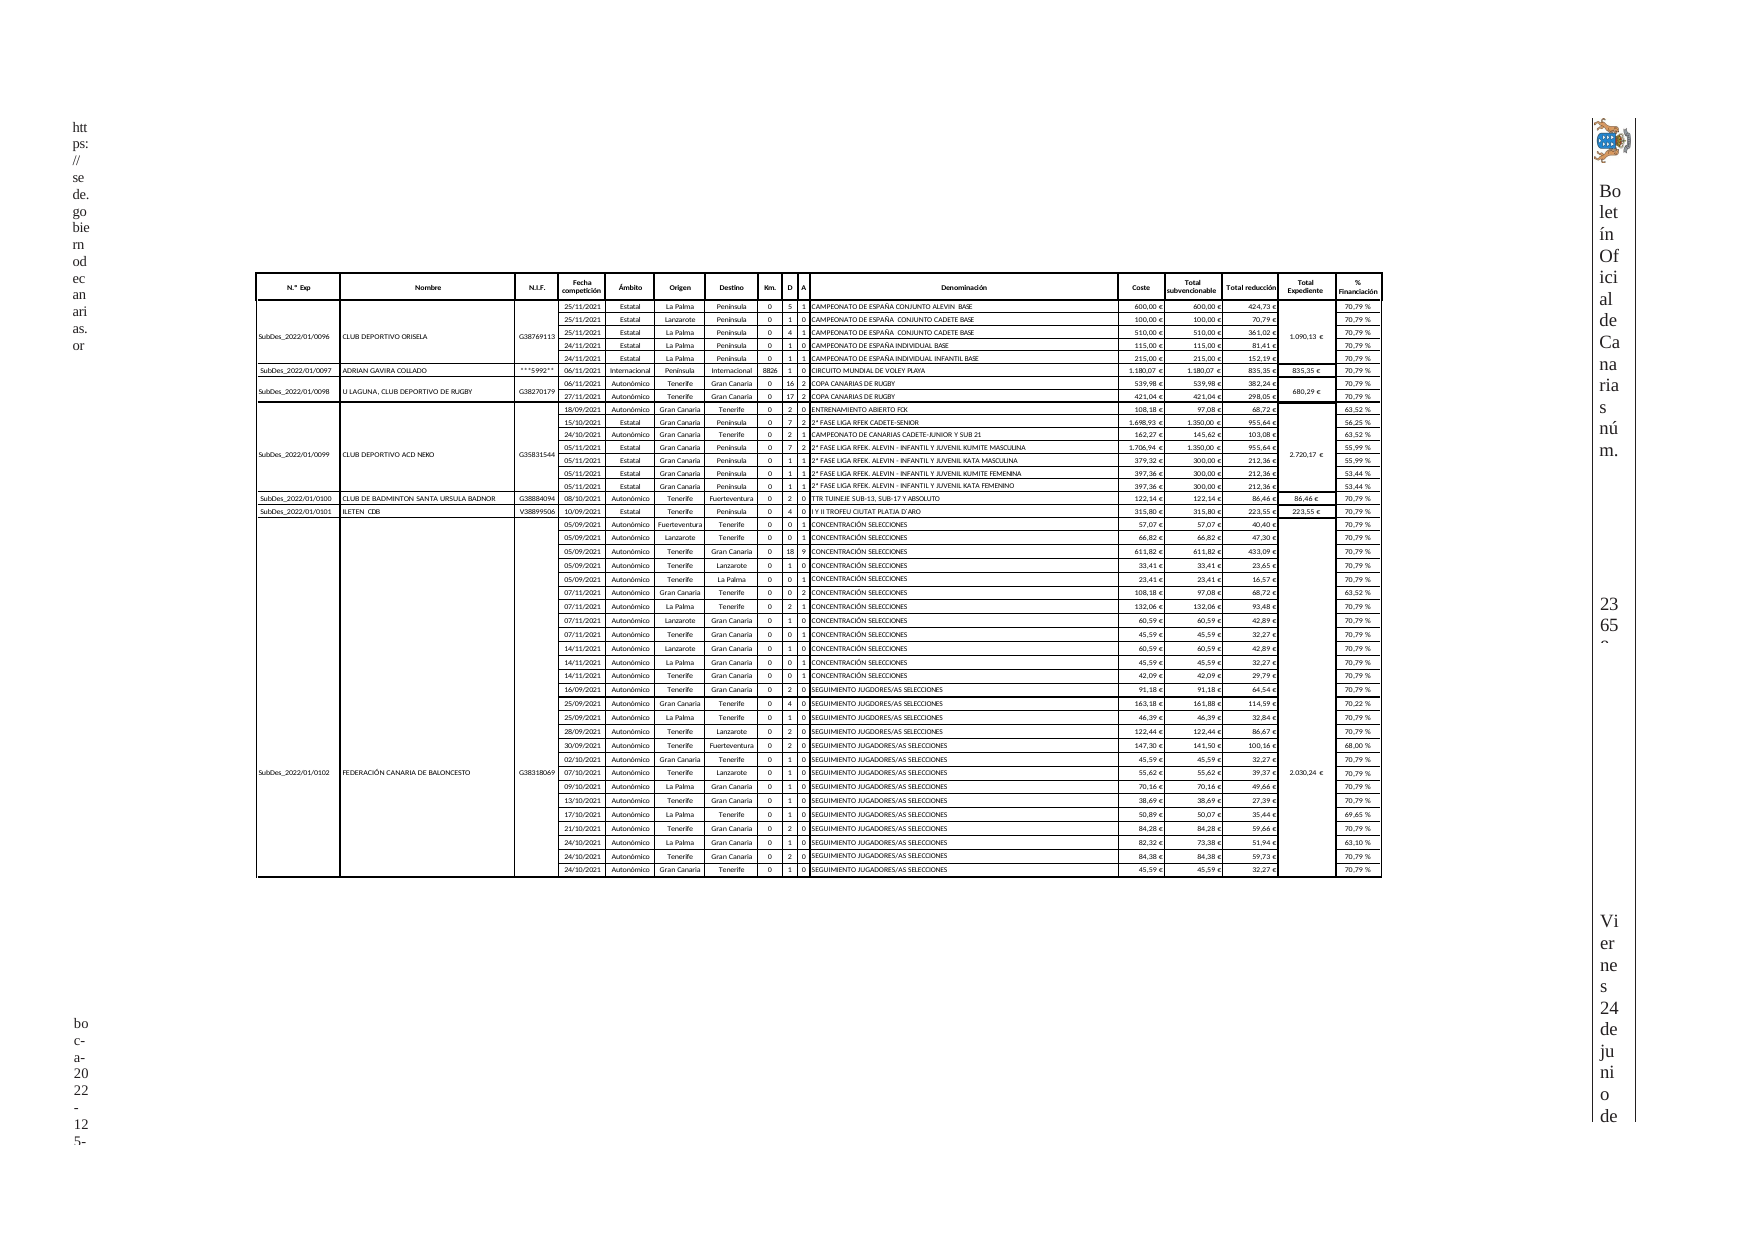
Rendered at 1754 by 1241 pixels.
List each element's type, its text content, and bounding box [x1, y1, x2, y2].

table_cell 0 [758, 415, 782, 427]
table_cell 0 [758, 767, 782, 779]
table_header Coste [1119, 274, 1164, 299]
table_header Nombre [341, 274, 514, 299]
table_cell 0 [798, 403, 809, 414]
table_cell 45,59 € [1119, 628, 1164, 641]
table_cell 1.706,94 € [1119, 441, 1164, 453]
picture [1594, 118, 1631, 163]
table_cell 0 [758, 545, 782, 558]
table_cell La Palma [655, 711, 704, 724]
table_cell 132,06 € [1165, 600, 1222, 613]
table_cell Autonómico [606, 739, 654, 752]
table_cell Península [705, 454, 757, 466]
table_cell 0 [758, 492, 782, 504]
table_cell Estatal [606, 454, 654, 466]
table_cell 0 [758, 377, 782, 389]
table_cell 108,18 € [1119, 587, 1164, 599]
table_cell 1 [798, 670, 809, 682]
table_cell 14/11/2021 [559, 670, 605, 682]
table_cell 397,36 € [1119, 479, 1164, 491]
table_cell Autonómico [606, 628, 654, 641]
table_cell 07/11/2021 [559, 614, 605, 627]
table_cell CAMPEONATO DE ESPAÑA CONJUNTO CADETE BASE [811, 326, 1118, 337]
table_cell 2 [783, 739, 797, 752]
table_cell 27,39 € [1223, 794, 1277, 807]
table_cell Lanzarote [655, 614, 704, 627]
table_cell Lanzarote [705, 559, 757, 572]
table_cell 82,32 € [1119, 836, 1164, 849]
table_cell 50,07 € [1165, 808, 1222, 821]
table_cell 1 [798, 628, 809, 641]
table_cell La Palma [655, 339, 704, 350]
table_cell 1 [798, 656, 809, 669]
table_cell 46,39 € [1119, 711, 1164, 724]
table_cell 0 [758, 739, 782, 752]
table_cell Tenerife [705, 428, 757, 440]
table_cell Autonómico [606, 781, 654, 793]
table_cell 0 [758, 614, 782, 627]
table_cell 600,00 € [1165, 301, 1222, 312]
table_cell 0 [758, 642, 782, 655]
table_cell 1 [783, 339, 797, 350]
table_cell 47,30 € [1223, 531, 1277, 544]
table_cell 23,41 € [1119, 573, 1164, 586]
table_cell 50,89 € [1119, 808, 1164, 821]
table_cell 91,18 € [1119, 684, 1164, 696]
table_cell 16/09/2021 [559, 684, 605, 696]
table_cell 25/11/2021 [559, 326, 605, 337]
table_cell 24/11/2021 [559, 351, 605, 363]
table_cell CIRCUITO MUNDIAL DE VOLEY PLAYA [811, 364, 1118, 376]
table_cell 24/10/2021 [559, 836, 605, 849]
table_cell CLUB DEPORTIVO ORISELA [341, 301, 514, 363]
table_cell 05/11/2021 [559, 467, 605, 478]
table_cell 163,18 € [1119, 698, 1164, 710]
table_cell 45,59 € [1119, 864, 1164, 876]
table_cell Península [705, 326, 757, 337]
table_cell 0 [758, 301, 782, 312]
table_cell 63,10 % [1337, 835, 1381, 849]
table_cell 1 [783, 614, 797, 627]
table_cell 361,02 € [1223, 326, 1277, 337]
table_cell SEGUIMIENTO JUGADORES/AS SELECCIONES [811, 850, 1118, 863]
table_cell Autonómico [606, 767, 654, 779]
table_cell 152,19 € [1223, 351, 1277, 363]
table_cell 70,79 % [1337, 599, 1381, 613]
table_cell SEGUIMIENTO JUGADORES/AS SELECCIONES [811, 822, 1118, 835]
table_cell 0 [758, 467, 782, 478]
table_cell SEGUIMIENTO JUGDORES/AS SELECCIONES [811, 725, 1118, 738]
table_cell 680,29 € [1279, 378, 1335, 401]
table_cell 70,79 € [1223, 313, 1277, 324]
table_cell 955,64 € [1223, 415, 1277, 427]
table_cell Gran Canaria [655, 403, 704, 414]
table_cell 53,44 % [1337, 478, 1381, 491]
table_cell 421,04 € [1165, 390, 1222, 401]
table_cell TTR TUINEJE SUB-13, SUB-17 Y ABSOLUTO [811, 492, 1118, 504]
table_cell 298,05 € [1223, 390, 1277, 401]
table_cell 05/11/2021 [559, 479, 605, 491]
table_cell 0 [783, 670, 797, 682]
table_cell 2 [798, 587, 809, 599]
table_cell 0 [798, 559, 809, 572]
table_cell SEGUIMIENTO JUGADORES/AS SELECCIONES [811, 739, 1118, 752]
table_cell CONCENTRACIÓN SELECCIONES [811, 600, 1118, 613]
text https://sede.gobiernodecanarias.org/boc [72, 118, 91, 353]
table_cell SubDes_2022/01/0097 [257, 364, 339, 376]
table_cell Autonómico [606, 559, 654, 572]
table_cell 0 [758, 781, 782, 793]
table_cell 70,16 € [1119, 781, 1164, 793]
table_cell Autonómico [606, 698, 654, 710]
table_cell 0 [798, 711, 809, 724]
table_cell 0 [798, 684, 809, 696]
table_cell 0 [783, 518, 797, 530]
table_cell 161,88 € [1165, 698, 1222, 710]
table_cell 39,37 € [1223, 767, 1277, 779]
table_cell 70,79 % [1337, 766, 1381, 779]
table_cell 57,07 € [1119, 518, 1164, 530]
table_cell Autonómico [606, 808, 654, 821]
table_cell Autonómico [606, 864, 654, 876]
table_cell 70,79 % [1337, 780, 1381, 793]
table_cell Tenerife [705, 711, 757, 724]
table_cell La Palma [655, 351, 704, 363]
table_cell 315,80 € [1165, 505, 1222, 517]
table_cell 42,89 € [1223, 642, 1277, 655]
table_cell CONCENTRACIÓN SELECCIONES [811, 642, 1118, 655]
table_cell 97,08 € [1165, 587, 1222, 599]
table_cell SEGUIMIENTO JUGADORES/AS SELECCIONES [811, 808, 1118, 821]
table_cell 70,79 % [1337, 655, 1381, 669]
table_cell La Palma [655, 301, 704, 312]
table_header N.I.F. [516, 274, 557, 299]
table_cell Estatal [606, 479, 654, 491]
table_cell Tenerife [655, 492, 704, 504]
table_cell 0 [758, 670, 782, 682]
table_cell 0 [783, 587, 797, 599]
table_cell Península [705, 415, 757, 427]
table_cell 42,09 € [1119, 670, 1164, 682]
table_cell 05/11/2021 [559, 441, 605, 453]
table_cell 70,79 % [1337, 504, 1381, 517]
table_cell 69,65 % [1337, 807, 1381, 821]
table_cell 68,72 € [1223, 587, 1277, 599]
table_cell 24/10/2021 [559, 428, 605, 440]
table_cell 66,82 € [1165, 531, 1222, 544]
table_cell Tenerife [705, 864, 757, 876]
table_cell 424,73 € [1223, 301, 1277, 312]
table_cell 84,28 € [1119, 822, 1164, 835]
table_cell 5 [783, 301, 797, 312]
table_cell 70,79 % [1337, 350, 1381, 363]
table_cell 29,79 € [1223, 670, 1277, 682]
table_cell 1 [783, 794, 797, 807]
table_cell Autonómico [606, 850, 654, 863]
table_cell 32,27 € [1223, 656, 1277, 669]
table_cell 0 [758, 864, 782, 876]
table_cell Península [705, 301, 757, 312]
table_cell 14/11/2021 [559, 642, 605, 655]
table_cell 45,59 € [1165, 656, 1222, 669]
table_cell Gran Canaria [705, 628, 757, 641]
table_cell G38884094 [515, 492, 558, 504]
table_cell 2ª FASE LIGA RFEK. ALEVIN - INFANTIL Y JUVENIL KUMITE FEMENINA [811, 467, 1118, 478]
table_cell CONCENTRACIÓN SELECCIONES [811, 531, 1118, 544]
table_cell 0 [798, 364, 809, 376]
table_cell 27/11/2021 [559, 390, 605, 401]
table_cell 0 [758, 326, 782, 337]
table_cell 0 [758, 684, 782, 696]
table_cell 0 [758, 628, 782, 641]
table_header Destino [706, 274, 757, 299]
table_cell 4 [783, 505, 797, 517]
table_cell Autonómico [606, 377, 654, 389]
table_cell 1 [798, 531, 809, 544]
table_cell 1.180,07 € [1119, 364, 1164, 376]
table_cell 114,59 € [1223, 698, 1277, 710]
table_cell 15/10/2021 [559, 415, 605, 427]
table_cell Autonómico [606, 531, 654, 544]
table_cell 2 [798, 441, 809, 453]
table_cell 05/11/2021 [559, 454, 605, 466]
table_cell La Palma [655, 808, 704, 821]
table_cell SEGUIMIENTO JUGADORES/AS SELECCIONES [811, 767, 1118, 779]
table_cell Tenerife [655, 670, 704, 682]
table_cell Tenerife [655, 628, 704, 641]
table_cell CLUB DE BADMINTON SANTA URSULA BADNOR [341, 492, 514, 504]
table_cell 06/11/2021 [559, 364, 605, 376]
table_cell 17/10/2021 [559, 808, 605, 821]
table_cell Gran Canaria [655, 753, 704, 766]
table_cell 59,73 € [1223, 850, 1277, 863]
table_cell 108,18 € [1119, 403, 1164, 414]
table_cell 0 [783, 573, 797, 586]
table_cell 2 [783, 403, 797, 414]
table_cell SubDes_2022/01/0098 [257, 377, 339, 401]
table_cell 510,00 € [1119, 326, 1164, 337]
table_cell Estatal [606, 415, 654, 427]
table_cell Gran Canaria [705, 781, 757, 793]
table_cell 382,24 € [1223, 377, 1277, 389]
table_cell 0 [798, 492, 809, 504]
table_cell 25/11/2021 [559, 301, 605, 312]
table_cell 421,04 € [1119, 390, 1164, 401]
table_cell 25/09/2021 [559, 711, 605, 724]
table_cell 07/11/2021 [559, 600, 605, 613]
table_cell ENTRENAMIENTO ABIERTO FCK [811, 403, 1118, 414]
table_cell 0 [758, 403, 782, 414]
table_cell Estatal [606, 301, 654, 312]
table_cell 2.720,17 € [1279, 404, 1335, 491]
table_cell CONCENTRACIÓN SELECCIONES [811, 545, 1118, 558]
table_cell CAMPEONATO DE ESPAÑA CONJUNTO ALEVIN BASE [811, 301, 1118, 312]
table_cell 1 [783, 351, 797, 363]
table_cell 2 [783, 850, 797, 863]
table_cell 2ª FASE LIGA RFEK. ALEVIN - INFANTIL Y JUVENIL KUMITE MASCULINA [811, 441, 1118, 453]
table_cell Tenerife [655, 390, 704, 401]
table_cell 1 [798, 326, 809, 337]
table_cell 0 [758, 559, 782, 572]
table_cell 100,00 € [1119, 313, 1164, 324]
table_cell 13/10/2021 [559, 794, 605, 807]
table_cell 33,41 € [1119, 559, 1164, 572]
table_cell 57,07 € [1165, 518, 1222, 530]
table_cell 1 [798, 600, 809, 613]
table_cell Gran Canaria [655, 415, 704, 427]
table_cell 0 [758, 822, 782, 835]
table_cell G38318069 [515, 518, 558, 876]
table_cell 0 [798, 822, 809, 835]
table_cell 1 [798, 428, 809, 440]
table_cell Autonómico [606, 587, 654, 599]
table_cell 835,35 € [1223, 364, 1277, 376]
table_cell 539,98 € [1119, 377, 1164, 389]
table_cell Tenerife [655, 505, 704, 517]
table_cell SEGUIMIENTO JUGADORES/AS SELECCIONES [811, 794, 1118, 807]
table_cell Gran Canaria [705, 850, 757, 863]
table_cell 212,36 € [1223, 467, 1277, 478]
table_cell Tenerife [655, 739, 704, 752]
table_header A [799, 274, 809, 299]
table_cell Autonómico [606, 670, 654, 682]
table_cell 0 [758, 656, 782, 669]
table_cell 0 [783, 628, 797, 641]
table_cell 63,52 % [1337, 427, 1381, 440]
table_cell 2 [798, 377, 809, 389]
table_cell 0 [798, 505, 809, 517]
table_cell 0 [758, 711, 782, 724]
table_cell 07/11/2021 [559, 628, 605, 641]
table_cell 33,41 € [1165, 559, 1222, 572]
table_header Denominación [811, 274, 1117, 299]
table_cell 0 [798, 698, 809, 710]
table_cell Gran Canaria [655, 454, 704, 466]
table_cell 70,79 % [1337, 558, 1381, 572]
table_cell 63,52 % [1337, 586, 1381, 599]
table_cell Tenerife [705, 531, 757, 544]
table_cell 115,00 € [1119, 339, 1164, 350]
table_cell 0 [758, 725, 782, 738]
table_cell Fuerteventura [705, 739, 757, 752]
table_cell 7 [783, 441, 797, 453]
table_cell 55,99 % [1337, 440, 1381, 453]
table_cell Autonómico [606, 614, 654, 627]
table_cell 05/09/2021 [559, 518, 605, 530]
table_cell Lanzarote [705, 767, 757, 779]
table_cell 0 [758, 441, 782, 453]
table_cell Tenerife [705, 518, 757, 530]
table_cell 1 [783, 559, 797, 572]
table_cell Gran Canaria [705, 545, 757, 558]
table_cell 1 [798, 518, 809, 530]
table_cell 215,00 € [1119, 351, 1164, 363]
table_cell 70,79 % [1337, 821, 1381, 835]
table_cell 0 [758, 794, 782, 807]
table_header Ámbito [606, 274, 653, 299]
table_cell Península [705, 313, 757, 324]
table_cell 05/09/2021 [559, 573, 605, 586]
table_cell Gran Canaria [705, 670, 757, 682]
table_cell 09/10/2021 [559, 781, 605, 793]
table_cell 1 [783, 364, 797, 376]
text boc-a-2022-125-2109 [74, 1015, 92, 1145]
table_cell Gran Canaria [655, 428, 704, 440]
table_cell 25/09/2021 [559, 698, 605, 710]
table_cell 122,14 € [1165, 492, 1222, 504]
table_cell Gran Canaria [705, 614, 757, 627]
table_cell Estatal [606, 441, 654, 453]
table_cell 70,79 % [1337, 530, 1381, 544]
table_cell 32,27 € [1223, 628, 1277, 641]
table_header Total subvencionable [1166, 274, 1221, 299]
table_cell 0 [798, 850, 809, 863]
table_cell 24/10/2021 [559, 864, 605, 876]
table_cell 0 [798, 808, 809, 821]
table_cell Lanzarote [655, 642, 704, 655]
table_cell 32,27 € [1223, 753, 1277, 766]
table_cell 55,62 € [1119, 767, 1164, 779]
table_cell 05/09/2021 [559, 559, 605, 572]
table_cell 0 [798, 614, 809, 627]
table_cell 2 [783, 492, 797, 504]
table_cell 07/10/2021 [559, 767, 605, 779]
table_cell Tenerife [655, 545, 704, 558]
table_cell 68,72 € [1223, 403, 1277, 414]
table_cell Gran Canaria [705, 794, 757, 807]
table_cell 115,00 € [1165, 339, 1222, 350]
table_cell 64,54 € [1223, 684, 1277, 696]
table_cell ADRIAN GAVIRA COLLADO [341, 364, 514, 376]
table_cell 42,09 € [1165, 670, 1222, 682]
table_cell 9 [798, 545, 809, 558]
table_cell 0 [758, 808, 782, 821]
table_cell Tenerife [705, 698, 757, 710]
table_cell Gran Canaria [705, 390, 757, 401]
table_cell 70,79 % [1337, 669, 1381, 682]
table_cell 223,55 € [1279, 506, 1335, 517]
text Boletín Oficial de Canarias núm. 125 [1599, 180, 1622, 462]
table_cell 0 [798, 767, 809, 779]
table_cell Autonómico [606, 725, 654, 738]
table_cell 70,79 % [1337, 389, 1381, 401]
table_cell Autonómico [606, 684, 654, 696]
table_cell 84,38 € [1165, 850, 1222, 863]
table_cell 0 [783, 656, 797, 669]
table_cell Estatal [606, 351, 654, 363]
table_cell La Palma [705, 573, 757, 586]
table_cell Autonómico [606, 518, 654, 530]
table_cell G38270179 [515, 377, 558, 401]
table_cell 1 [798, 351, 809, 363]
table_cell 38,69 € [1165, 794, 1222, 807]
table_cell Tenerife [705, 753, 757, 766]
table_cell 49,66 € [1223, 781, 1277, 793]
table_cell Península [705, 351, 757, 363]
table_cell Tenerife [705, 587, 757, 599]
table_cell Tenerife [655, 767, 704, 779]
table_cell Península [705, 505, 757, 517]
table_cell Gran Canaria [705, 836, 757, 849]
table_cell 1 [798, 467, 809, 478]
table_cell ***5992** [515, 364, 558, 376]
table_cell Autonómico [606, 390, 654, 401]
table_cell 510,00 € [1165, 326, 1222, 337]
table_cell 100,00 € [1165, 313, 1222, 324]
table_cell 07/11/2021 [559, 587, 605, 599]
table_cell 2ª FASE LIGA RFEK. ALEVIN - INFANTIL Y JUVENIL KATA FEMENINO [811, 479, 1118, 491]
table_cell CAMPEONATO DE ESPAÑA CONJUNTO CADETE BASE [811, 313, 1118, 324]
table_cell 0 [758, 454, 782, 466]
table_cell 86,67 € [1223, 725, 1277, 738]
table_cell CONCENTRACIÓN SELECCIONES [811, 518, 1118, 530]
table_cell 70,79 % [1337, 724, 1381, 738]
table_cell 0 [758, 390, 782, 401]
table_cell 70,79 % [1337, 710, 1381, 724]
table_cell 0 [758, 339, 782, 350]
table_cell CAMPEONATO DE ESPAÑA INDIVIDUAL BASE [811, 339, 1118, 350]
table_cell La Palma [655, 781, 704, 793]
table_cell 300,00 € [1165, 467, 1222, 478]
table_cell Autonómico [606, 403, 654, 414]
table_cell 162,27 € [1119, 428, 1164, 440]
table_cell Tenerife [655, 794, 704, 807]
table_cell 21/10/2021 [559, 822, 605, 835]
table_cell Internacional [705, 364, 757, 376]
table_cell 70,79 % [1337, 752, 1381, 766]
table_cell 2ª FASE LIGA RFEK CADETE-SENIOR [811, 415, 1118, 427]
table_cell Autonómico [606, 600, 654, 613]
table_cell ILETEN CDB [341, 505, 514, 517]
table_cell 835,35 € [1279, 365, 1335, 376]
table_cell 0 [758, 573, 782, 586]
table_cell CONCENTRACIÓN SELECCIONES [811, 656, 1118, 669]
table_cell 0 [758, 531, 782, 544]
table_cell Gran Canaria [655, 479, 704, 491]
table_cell Autonómico [606, 822, 654, 835]
table_cell 1.350,00 € [1165, 415, 1222, 427]
table_cell 70,79 % [1337, 299, 1381, 312]
table_cell 132,06 € [1119, 600, 1164, 613]
table_cell 0 [758, 698, 782, 710]
table_cell Tenerife [655, 850, 704, 863]
table_cell 0 [758, 518, 782, 530]
table_cell 1.180,07 € [1165, 364, 1222, 376]
table_cell 70,79 % [1337, 338, 1381, 350]
table_cell 60,59 € [1119, 642, 1164, 655]
table_cell 35,44 € [1223, 808, 1277, 821]
table_cell 68,00 % [1337, 738, 1381, 752]
table_cell 212,36 € [1223, 479, 1277, 491]
table_cell Estatal [606, 339, 654, 350]
table_cell 0 [798, 753, 809, 766]
table_cell 91,18 € [1165, 684, 1222, 696]
table_cell Tenerife [655, 684, 704, 696]
table_cell 0 [758, 505, 782, 517]
table_cell 40,40 € [1223, 518, 1277, 530]
table_cell 70,79 % [1337, 517, 1381, 530]
table_cell 0 [758, 850, 782, 863]
table_cell SEGUIMIENTO JUGADORES/AS SELECCIONES [811, 753, 1118, 766]
table_cell 212,36 € [1223, 454, 1277, 466]
table_cell 1.090,13 € [1279, 301, 1335, 363]
table_cell 28/09/2021 [559, 725, 605, 738]
table_cell Gran Canaria [705, 377, 757, 389]
table_cell 70,16 € [1165, 781, 1222, 793]
table_cell 300,00 € [1165, 454, 1222, 466]
table_cell 70,79 % [1337, 363, 1381, 376]
table_header Total reducción [1223, 274, 1277, 299]
table_cell SubDes_2022/01/0100 [257, 492, 339, 504]
table_cell 1 [798, 454, 809, 466]
table_header Km. [759, 274, 781, 299]
table_cell 24/10/2021 [559, 850, 605, 863]
table_cell 60,59 € [1165, 614, 1222, 627]
table_cell 1 [798, 301, 809, 312]
table_cell I Y II TROFEU CIUTAT PLATJA D´ARO [811, 505, 1118, 517]
table_cell 2 [783, 600, 797, 613]
table_cell 05/09/2021 [559, 531, 605, 544]
table_cell 539,98 € [1165, 377, 1222, 389]
table_cell CONCENTRACIÓN SELECCIONES [811, 573, 1118, 586]
table_cell 1 [783, 711, 797, 724]
table_cell 147,30 € [1119, 739, 1164, 752]
table_cell 2 [798, 415, 809, 427]
table_cell 300,00 € [1165, 479, 1222, 491]
table_cell Fuerteventura [655, 518, 704, 530]
table_cell Autonómico [606, 492, 654, 504]
table_cell 63,52 % [1337, 401, 1381, 414]
table_cell Tenerife [655, 559, 704, 572]
table_cell 45,59 € [1119, 753, 1164, 766]
table_cell 122,44 € [1119, 725, 1164, 738]
table_cell 46,39 € [1165, 711, 1222, 724]
table_cell V38899506 [515, 505, 558, 517]
table_cell 0 [758, 479, 782, 491]
table_cell 18 [783, 545, 797, 558]
table_cell 16,57 € [1223, 573, 1277, 586]
table_header N.º Exp [257, 274, 339, 299]
table_cell Autonómico [606, 573, 654, 586]
table_cell Península [705, 441, 757, 453]
table_cell SEGUIMIENTO JUGDORES/AS SELECCIONES [811, 711, 1118, 724]
table_cell 1 [783, 753, 797, 766]
table_cell SEGUIMIENTO JUGADORES/AS SELECCIONES [811, 864, 1118, 876]
table_cell 0 [798, 781, 809, 793]
table_cell 122,14 € [1119, 492, 1164, 504]
table_cell Autonómico [606, 545, 654, 558]
table_cell 2 [783, 684, 797, 696]
table_cell Península [655, 364, 704, 376]
table_cell Península [705, 479, 757, 491]
table_cell U LAGUNA, CLUB DEPORTIVO DE RUGBY [341, 377, 514, 401]
table_cell 55,62 € [1165, 767, 1222, 779]
table_cell 0 [798, 836, 809, 849]
table_cell 93,48 € [1223, 600, 1277, 613]
table_cell 397,36 € [1119, 467, 1164, 478]
table_cell 1 [783, 836, 797, 849]
table_cell Península [705, 467, 757, 478]
table_cell Estatal [606, 313, 654, 324]
table_cell 7 [783, 415, 797, 427]
table_cell 955,64 € [1223, 441, 1277, 453]
table_cell 70,79 % [1337, 544, 1381, 558]
table_cell 1 [783, 808, 797, 821]
table_cell 23,65 € [1223, 559, 1277, 572]
table_cell 2 [783, 428, 797, 440]
table_cell Gran Canaria [705, 656, 757, 669]
table_cell 25/11/2021 [559, 313, 605, 324]
table_cell 45,59 € [1165, 864, 1222, 876]
table_cell Autonómico [606, 753, 654, 766]
table_cell Autonómico [606, 836, 654, 849]
table_cell CAMPEONATO DE ESPAÑA INDIVIDUAL INFANTIL BASE [811, 351, 1118, 363]
table_cell 32,27 € [1223, 864, 1277, 876]
table_cell CLUB DEPORTIVO ACD NEKO [341, 403, 514, 491]
table_cell 0 [758, 351, 782, 363]
table_cell 223,55 € [1223, 505, 1277, 517]
text Viernes 24 de junio de 2022 [1600, 910, 1623, 1124]
table_cell 45,59 € [1119, 656, 1164, 669]
table_cell 1 [798, 573, 809, 586]
table_cell 1 [798, 479, 809, 491]
table_header Origen [655, 274, 704, 299]
table_cell Tenerife [655, 822, 704, 835]
table_cell 0 [798, 339, 809, 350]
table_cell 84,28 € [1165, 822, 1222, 835]
table_cell 611,82 € [1119, 545, 1164, 558]
table_cell 42,89 € [1223, 614, 1277, 627]
table_cell 0 [798, 739, 809, 752]
table_cell Estatal [606, 467, 654, 478]
table_cell Autonómico [606, 656, 654, 669]
table_cell 10/09/2021 [559, 505, 605, 517]
table_cell 73,38 € [1165, 836, 1222, 849]
table_cell 70,79 % [1337, 863, 1381, 876]
table_cell 70,79 % [1337, 641, 1381, 655]
table_cell 70,79 % [1337, 572, 1381, 586]
table_cell Tenerife [705, 403, 757, 414]
table_cell 70,79 % [1337, 312, 1381, 324]
table_cell 23,41 € [1165, 573, 1222, 586]
table_cell 32,84 € [1223, 711, 1277, 724]
table_cell 0 [798, 794, 809, 807]
table_cell 1 [783, 313, 797, 324]
table_cell 0 [758, 753, 782, 766]
table_cell SubDes_2022/01/0099 [257, 402, 339, 491]
table_cell 0 [783, 531, 797, 544]
table_cell 1 [783, 864, 797, 876]
table_cell 30/09/2021 [559, 739, 605, 752]
table_cell 0 [798, 642, 809, 655]
table_cell CAMPEONATO DE CANARIAS CADETE-JUNIOR Y SUB 21 [811, 428, 1118, 440]
table_cell 60,59 € [1119, 614, 1164, 627]
table_cell SEGUIMIENTO JUGADORES/AS SELECCIONES [811, 781, 1118, 793]
table_cell 0 [758, 587, 782, 599]
table_cell 16 [783, 377, 797, 389]
table_cell Lanzarote [705, 725, 757, 738]
table_cell 06/11/2021 [559, 377, 605, 389]
table_cell 2 [783, 725, 797, 738]
table_cell Gran Canaria [655, 587, 704, 599]
table_cell 215,00 € [1165, 351, 1222, 363]
table_cell SEGUIMIENTO JUGDORES/AS SELECCIONES [811, 698, 1118, 710]
table_cell SEGUIMIENTO JUGDORES/AS SELECCIONES [811, 684, 1118, 696]
table_cell CONCENTRACIÓN SELECCIONES [811, 670, 1118, 682]
table_cell Internacional [606, 364, 654, 376]
table_cell 45,59 € [1165, 628, 1222, 641]
table_cell 122,44 € [1165, 725, 1222, 738]
table_cell Lanzarote [655, 313, 704, 324]
table_cell 70,79 % [1337, 683, 1381, 696]
table_cell 611,82 € [1165, 545, 1222, 558]
table_cell 86,46 € [1279, 493, 1335, 504]
table_cell Tenerife [655, 725, 704, 738]
table_header % Financiación [1337, 274, 1381, 299]
table_cell Gran Canaria [705, 684, 757, 696]
table_cell 600,00 € [1119, 301, 1164, 312]
table_cell 51,94 € [1223, 836, 1277, 849]
table_cell 100,16 € [1223, 739, 1277, 752]
table_cell 84,38 € [1119, 850, 1164, 863]
table_cell 05/09/2021 [559, 545, 605, 558]
table_cell COPA CANARIAS DE RUGBY [811, 377, 1118, 389]
table_cell Tenerife [705, 600, 757, 613]
table_cell 02/10/2021 [559, 753, 605, 766]
table_header D [783, 274, 797, 299]
table_cell La Palma [655, 600, 704, 613]
table_cell Tenerife [655, 573, 704, 586]
table_header Fecha competición [559, 274, 604, 299]
table_cell 38,69 € [1119, 794, 1164, 807]
table_cell 56,25 % [1337, 414, 1381, 427]
table_cell 2.030,24 € [1279, 519, 1335, 876]
table_cell Autonómico [606, 711, 654, 724]
table_cell 81,41 € [1223, 339, 1277, 350]
table_cell La Palma [655, 656, 704, 669]
table_cell 0 [758, 428, 782, 440]
table_cell 18/09/2021 [559, 403, 605, 414]
table_cell COPA CANARIAS DE RUGBY [811, 390, 1118, 401]
table_cell 17 [783, 390, 797, 401]
table_cell 55,99 % [1337, 453, 1381, 466]
table_cell 0 [798, 313, 809, 324]
table_cell Estatal [606, 505, 654, 517]
table_cell Gran Canaria [655, 698, 704, 710]
table_cell 2 [783, 822, 797, 835]
table_cell 1 [783, 479, 797, 491]
table_cell CONCENTRACIÓN SELECCIONES [811, 587, 1118, 599]
table_cell 141,50 € [1165, 739, 1222, 752]
table_cell 1 [783, 642, 797, 655]
table_cell 2ª FASE LIGA RFEK. ALEVIN - INFANTIL Y JUVENIL KATA MASCULINA [811, 454, 1118, 466]
table_cell 0 [758, 600, 782, 613]
table_cell 70,79 % [1337, 325, 1381, 337]
table_cell La Palma [655, 326, 704, 337]
table_cell 08/10/2021 [559, 492, 605, 504]
table_cell 45,59 € [1165, 753, 1222, 766]
table_cell 2 [798, 390, 809, 401]
table_cell 70,79 % [1337, 613, 1381, 627]
table_cell 1 [783, 454, 797, 466]
table_cell 315,80 € [1119, 505, 1164, 517]
table_cell 14/11/2021 [559, 656, 605, 669]
table_cell 60,59 € [1165, 642, 1222, 655]
table_cell Gran Canaria [655, 441, 704, 453]
table_cell SubDes_2022/01/0102 [257, 518, 339, 876]
table_cell 70,79 % [1337, 491, 1381, 504]
table_cell Estatal [606, 326, 654, 337]
table_cell Gran Canaria [705, 642, 757, 655]
table_cell 70,79 % [1337, 849, 1381, 863]
table_cell 59,66 € [1223, 822, 1277, 835]
table_cell 4 [783, 698, 797, 710]
table_cell 1 [783, 467, 797, 478]
table_cell 70,22 % [1337, 696, 1381, 710]
table_cell La Palma [655, 836, 704, 849]
table_cell Gran Canaria [655, 467, 704, 478]
table_cell FEDERACIÓN CANARIA DE BALONCESTO [341, 518, 514, 876]
table_cell 70,79 % [1337, 376, 1381, 389]
table_cell Gran Canaria [705, 822, 757, 835]
table_cell 0 [758, 313, 782, 324]
table_cell Fuerteventura [705, 492, 757, 504]
table_cell 4 [783, 326, 797, 337]
table_cell SubDes_2022/01/0096 [257, 300, 339, 363]
table_cell 66,82 € [1119, 531, 1164, 544]
table_cell Autonómico [606, 642, 654, 655]
table_cell Lanzarote [655, 531, 704, 544]
table_cell CONCENTRACIÓN SELECCIONES [811, 559, 1118, 572]
table_cell G38769113 [515, 301, 558, 363]
table_cell 433,09 € [1223, 545, 1277, 558]
table_cell 1.698,93 € [1119, 415, 1164, 427]
text 23658 [1600, 592, 1623, 642]
table_cell 0 [758, 836, 782, 849]
table_cell 1 [783, 781, 797, 793]
table_cell Gran Canaria [655, 864, 704, 876]
table_cell 0 [798, 725, 809, 738]
table_cell 103,08 € [1223, 428, 1277, 440]
table_cell 0 [798, 864, 809, 876]
table_cell Tenerife [705, 808, 757, 821]
table_cell 70,79 % [1337, 627, 1381, 641]
table_cell G35831544 [515, 403, 558, 491]
table_cell Autonómico [606, 794, 654, 807]
table_cell Tenerife [655, 377, 704, 389]
table_header Total Expediente [1279, 274, 1335, 299]
table_cell 145,62 € [1165, 428, 1222, 440]
table_cell 70,79 % [1337, 793, 1381, 807]
table_cell Península [705, 339, 757, 350]
table_cell 24/11/2021 [559, 339, 605, 350]
table_cell 97,08 € [1165, 403, 1222, 414]
table_cell 8826 [758, 364, 782, 376]
table_cell SubDes_2022/01/0101 [257, 505, 339, 517]
table_cell 1.350,00 € [1165, 441, 1222, 453]
table_cell 53,44 % [1337, 466, 1381, 478]
table_cell CONCENTRACIÓN SELECCIONES [811, 614, 1118, 627]
table_cell Autonómico [606, 428, 654, 440]
table_cell 86,46 € [1223, 492, 1277, 504]
table_cell 379,32 € [1119, 454, 1164, 466]
table_cell 1 [783, 767, 797, 779]
table_cell CONCENTRACIÓN SELECCIONES [811, 628, 1118, 641]
table_cell SEGUIMIENTO JUGADORES/AS SELECCIONES [811, 836, 1118, 849]
